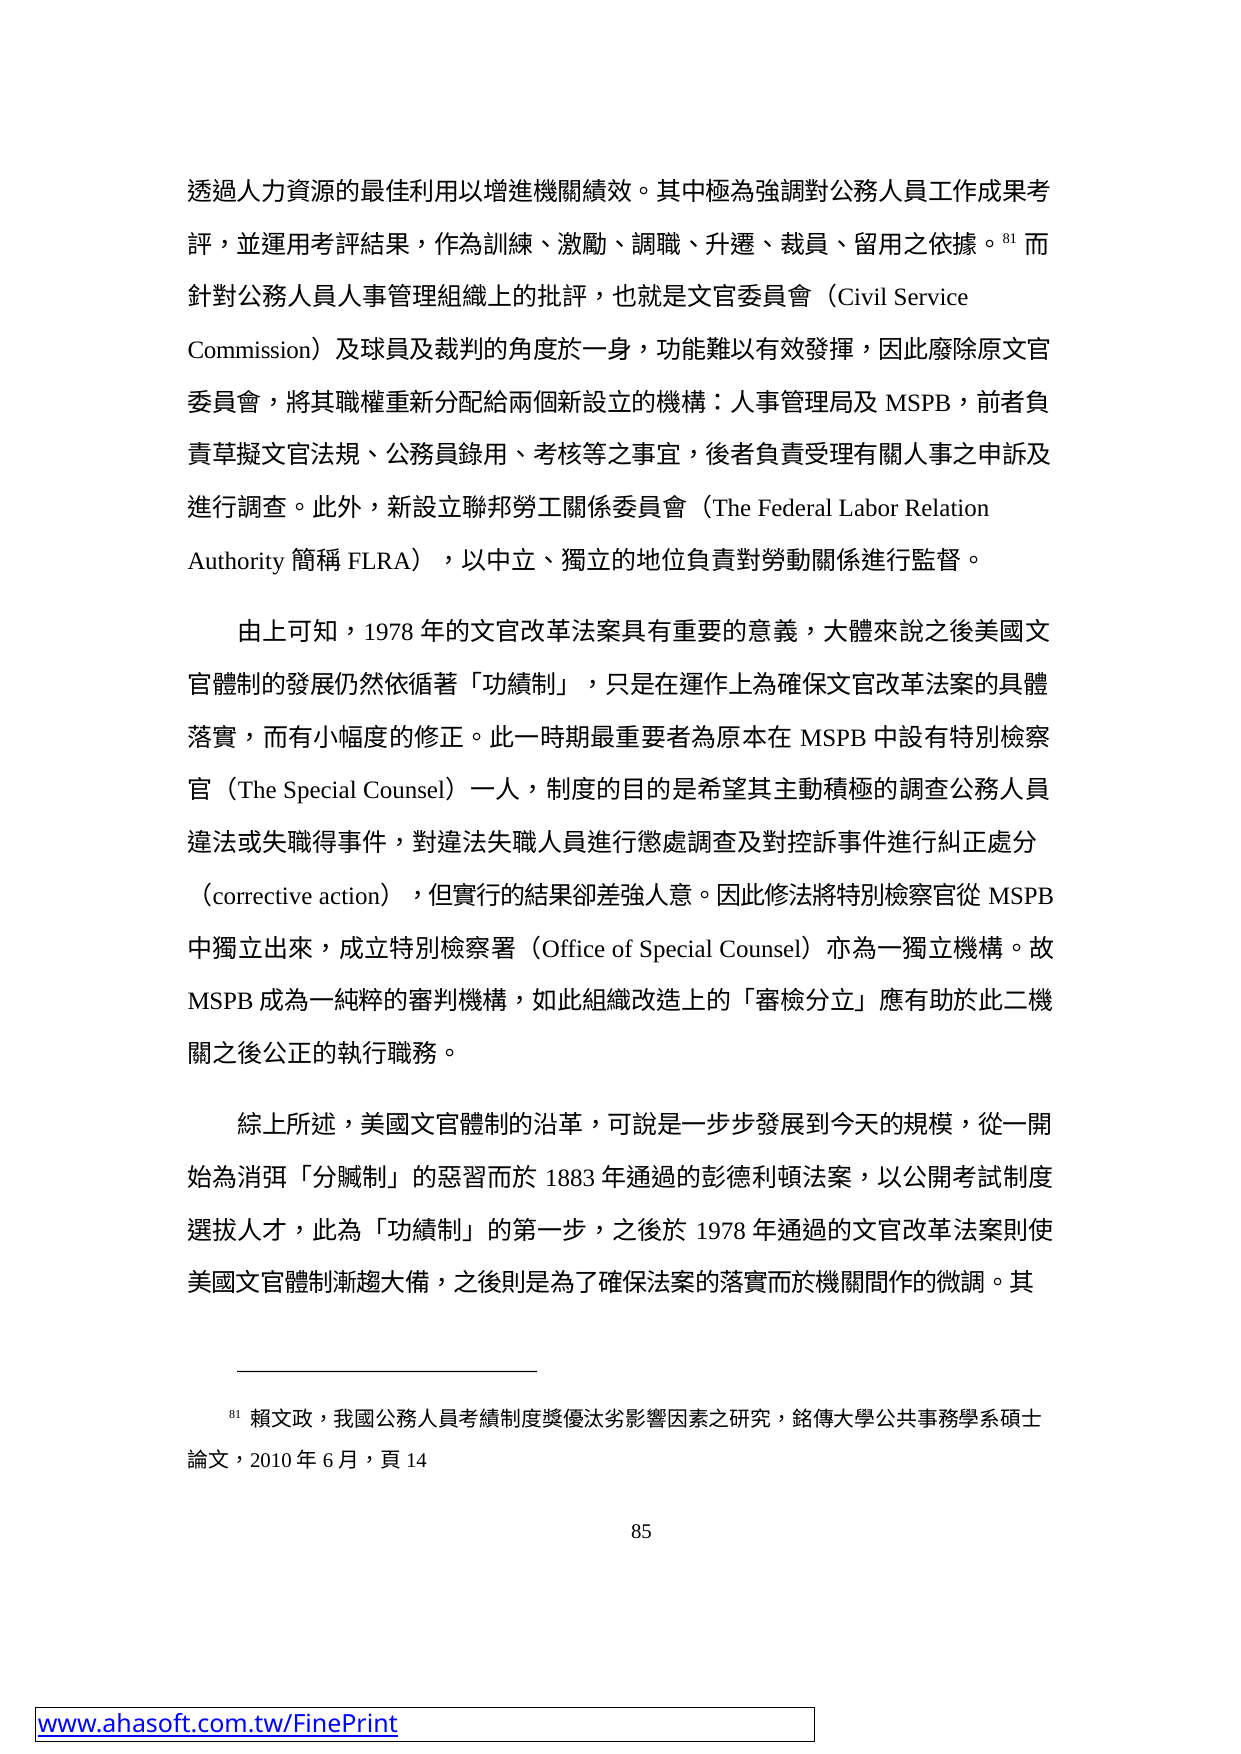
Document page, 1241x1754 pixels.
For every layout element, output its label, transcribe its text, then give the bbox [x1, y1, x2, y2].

text 81 賴文政，我國公務人員考績制度獎優汰劣影響因素之研究，銘傳大學公共事務學系碩士 [229, 1404, 1078, 1433]
text （corrective action），但實行的結果卻差強人意。因此修法將特別檢察官從 MSPB中獨立出來，成立特別檢察署（Office of Special Counsel）亦為一獨立機構。故MSPB 成為一純粹的審判機構，如此組織改造上的「審檢分立」應有助於此二機關之後公正的執行職務。 [187, 878, 1054, 1070]
text 由上可知，1978 年的文官改革法案具有重要的意義，大體來說之後美國文官體制的發展仍然依循著「功績制」，只是在運作上為確保文官改革法案的具體落實，而有小幅度的修正。此一時期最重要者為原本在 MSPB 中設有特別檢察官（The Special Counsel）一人，制度的目的是希望其主動積極的調查公務人員違法或失職得事件，對違法失職人員進行懲處調查及對控訴事件進行糾正處分 [187, 614, 1051, 859]
text 綜上所述，美國文官體制的沿革，可說是一步步發展到今天的規模，從一開始為消弭「分贓制」的惡習而於 1883 年通過的彭德利頓法案，以公開考試制度選拔人才，此為「功績制」的第一步，之後於 1978 年通過的文官改革法案則使美國文官體制漸趨大備，之後則是為了確保法案的落實而於機關間作的微調。其 [187, 1107, 1054, 1299]
text 透過人力資源的最佳利用以增進機關績效。其中極為強調對公務人員工作成果考評，並運用考評結果，作為訓練、激勵、調職、升遷、裁員、留用之依據。81 而針對公務人員人事管理組織上的批評，也就是文官委員會（Civil Service Commission）及球員及裁判的角度於一身，功能難以有效發揮，因此廢除原文官委員會，將其職權重新分配給兩個新設立的機構：人事管理局及 MSPB，前者負責草擬文官法規、公務員錄用、考核等之事宜，後者負責受理有關人事之申訴及進行調查。此外，新設立聯邦勞工關係委員會（The Federal Labor Relation Authority 簡稱 FLRA），以中立、獨立的地位負責對勞動關係進行監督。 [187, 174, 1054, 577]
text 85 [227, 1519, 1055, 1543]
text 論文，2010 年 6 月，頁 14 [187, 1446, 1078, 1474]
